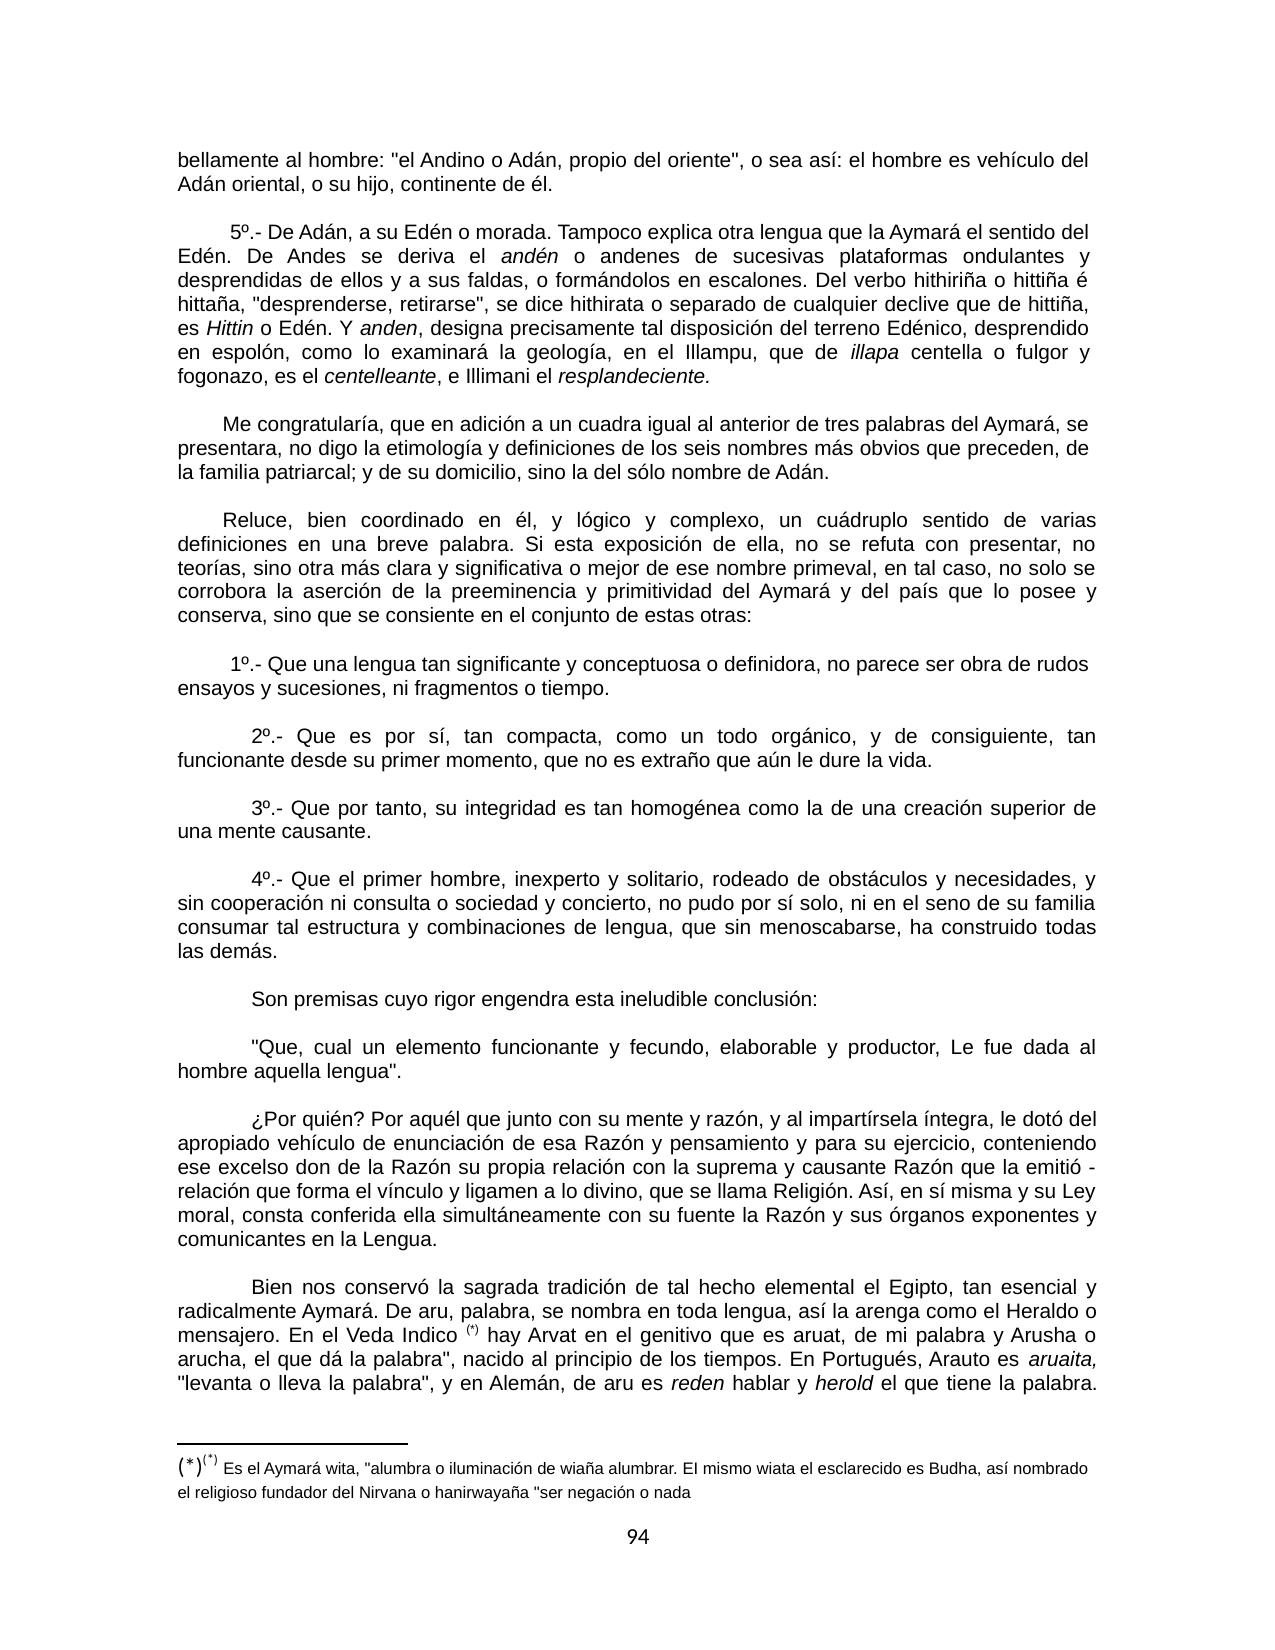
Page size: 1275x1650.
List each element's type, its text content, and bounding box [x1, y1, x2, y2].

text ¿Por quién? Por aquél que junto con su mente y razón, y al impartírsela íntegra, le dotó del apropiado vehículo de enunciación de esa Razón y pensamiento y para su ejercicio, conteniendo ese excelso don de la Razón su propia relación con la suprema y causante Razón que la emitió -relación que forma el vínculo y ligamen a lo divino, que se llama Religión. Así, en sí misma y su Ley moral, consta conferida ella simultáneamente con su fuente la Razón y sus órganos exponentes y comunicantes en la Lengua. [177, 1107, 1098, 1251]
text (*) Es el Aymará wita, "alumbra o iluminación de wiaña alumbrar. EI mismo wiata el esclarecido es Budha, así nombrado el religioso fundador del Nirvana o hanirwayaña "ser negación o nada [177, 1450, 1098, 1502]
text 2º.- Que es por sí, tan compacta, como un todo orgánico, y de consiguiente, tan funcionante desde su primer momento, que no es extraño que aún le dure la vida. [177, 723, 1098, 771]
text Son premisas cuyo rigor engendra esta ineludible conclusión: [177, 987, 1098, 1011]
text Bien nos conservó la sagrada tradición de tal hecho elemental el Egipto, tan esencial y radicalmente Aymará. De aru, palabra, se nombra en toda lengua, así la arenga como el Heraldo o mensajero. En el Veda Indico hay Arvat en el genitivo que es aruat, de mi palabra y Arusha o arucha, el que dá la palabra", nacido al principio de los tiempos. En Portugués, Arauto es aruaita, "levanta o lleva la palabra", y en Alemán, de aru es reden hablar y herold el que tiene la palabra. [177, 1274, 1098, 1394]
text Reluce, bien coordinado en él, y lógico y complexo, un cuádruplo sentido de varias definiciones en una breve palabra. Si esta exposición de ella, no se refuta con presentar, no teorías, sino otra más clara y significativa o mejor de ese nombre primeval, en tal caso, no solo se corrobora la aserción de la preeminencia y primitividad del Aymará y del país que lo posee y conserva, sino que se consiente en el conjunto de estas otras: [177, 507, 1098, 627]
text Me congratularía, que en adición a un cuadra igual al anterior de tres palabras del Aymará, se presentara, no digo la etimología y definiciones de los seis nombres más obvios que preceden, de la familia patriarcal; y de su domicilio, sino la del sólo nombre de Adán. [177, 412, 1090, 483]
text bellamente al hombre: "el Andino o Adán, propio del oriente", o sea así: el hombre es vehículo del Adán oriental, o su hijo, continente de él. [177, 148, 1090, 196]
text 5º.- De Adán, a su Edén o morada. Tampoco explica otra lengua que la Aymará el sentido del Edén. De Andes se deriva el andén o andenes de sucesivas plataformas ondulantes y desprendidas de ellos y a sus faldas, o formándolos en escalones. Del verbo hithiriña o hittiña é hittaña, "desprenderse, retirarse", se dice hithirata o separado de cualquier declive que de hittiña, es Hittin o Edén. Y anden, designa precisamente tal disposición del terreno Edénico, desprendido en espolón, como lo examinará la geología, en el Illampu, que de illapa centella o fulgor y fogonazo, es el centelleante, e Illimani el resplandeciente. [177, 220, 1090, 388]
text 3º.- Que por tanto, su integridad es tan homogénea como la de una creación superior de una mente causante. [177, 795, 1098, 843]
text "Que, cual un elemento funcionante y fecundo, elaborable y productor, Le fue dada al hombre aquella lengua". [177, 1035, 1098, 1083]
text 1º.- Que una lengua tan significante y conceptuosa o definidora, no parece ser obra de rudos ensayos y sucesiones, ni fragmentos o tiempo. [177, 652, 1090, 699]
text 4º.- Que el primer hombre, inexperto y solitario, rodeado de obstáculos y necesidades, y sin cooperación ni consulta o sociedad y concierto, no pudo por sí solo, ni en el seno de su familia consumar tal estructura y combinaciones de lengua, que sin menoscabarse, ha construido todas las demás. [177, 867, 1098, 963]
